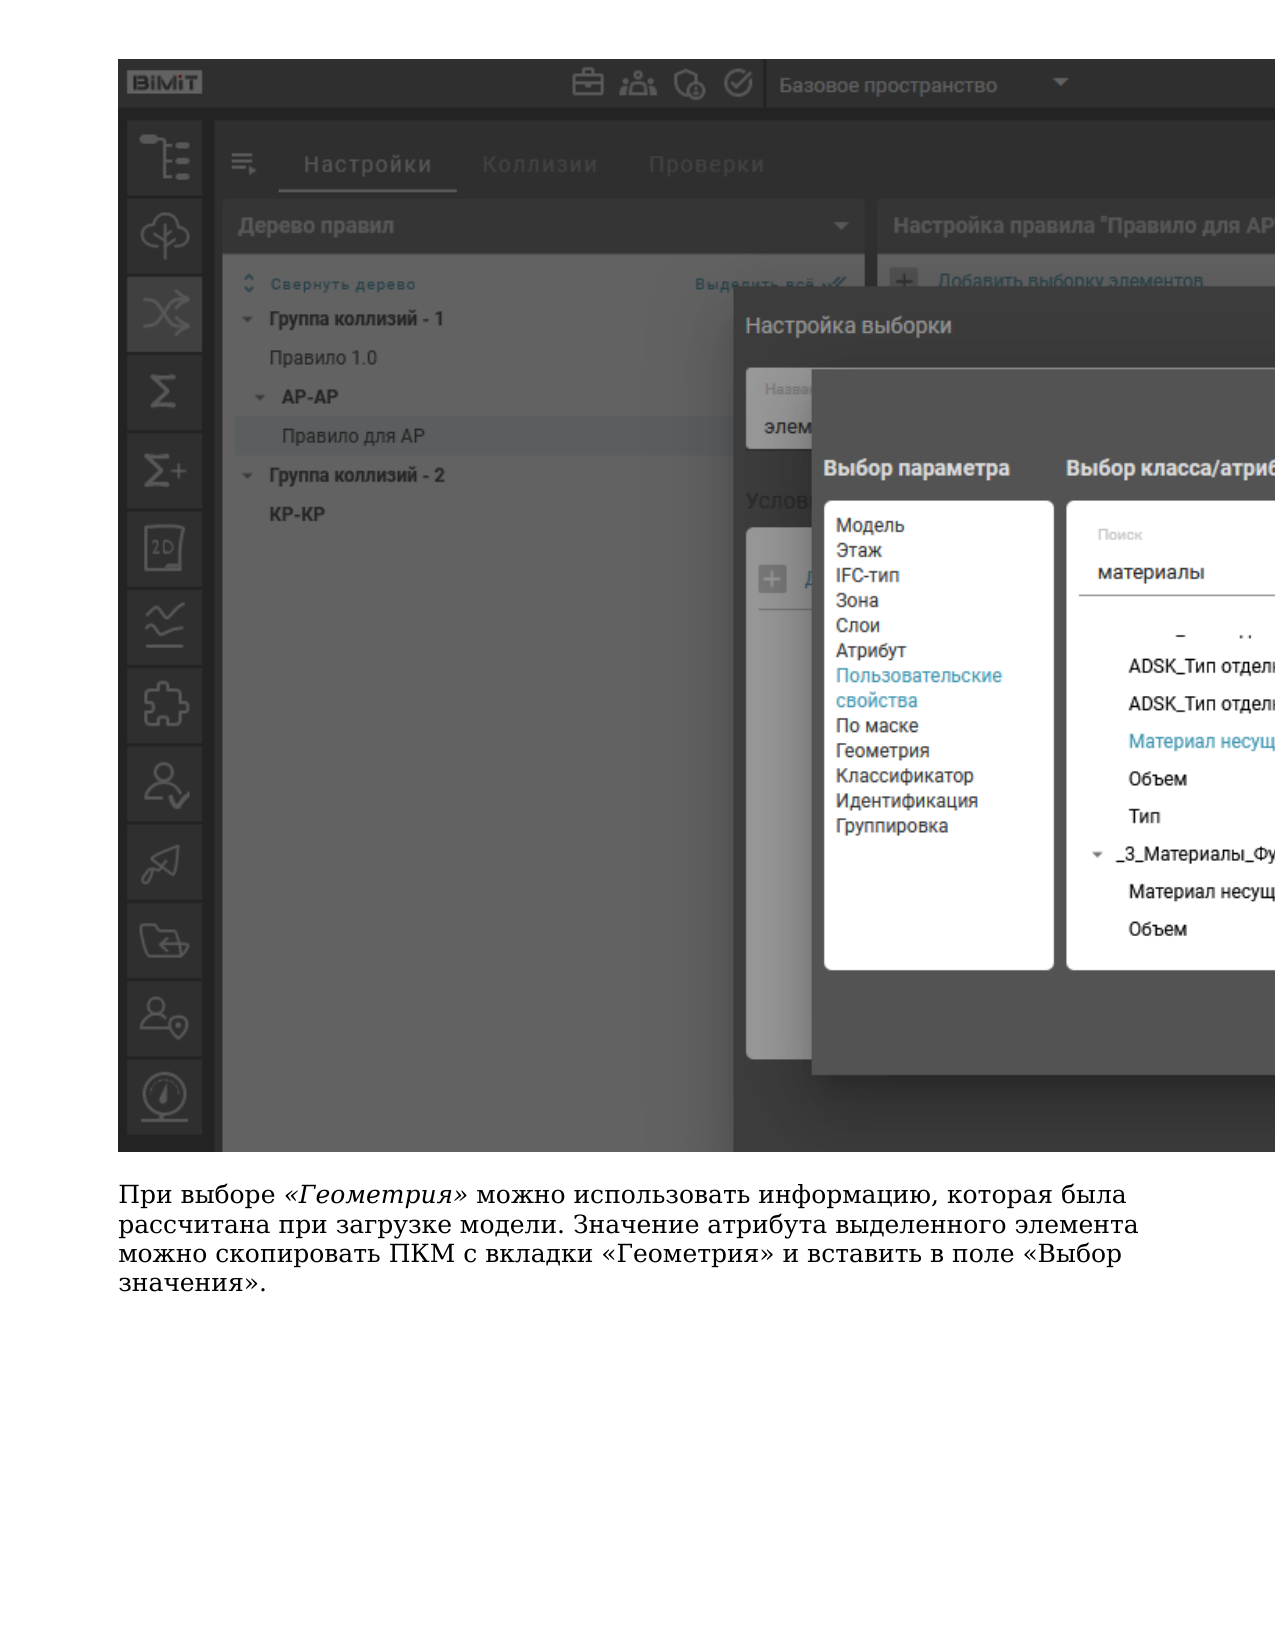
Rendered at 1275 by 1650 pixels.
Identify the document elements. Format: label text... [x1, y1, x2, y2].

text При выборе «Геометрия» можно использовать информацию, которая была рассчитана при загрузке модели. Значение атрибута выделенного элемента можно скопировать ПКМ с вкладки «Геометрия» и вставить в поле «Выбор значения». [118, 1181, 1216, 1297]
picture [118, 59, 1275, 1152]
